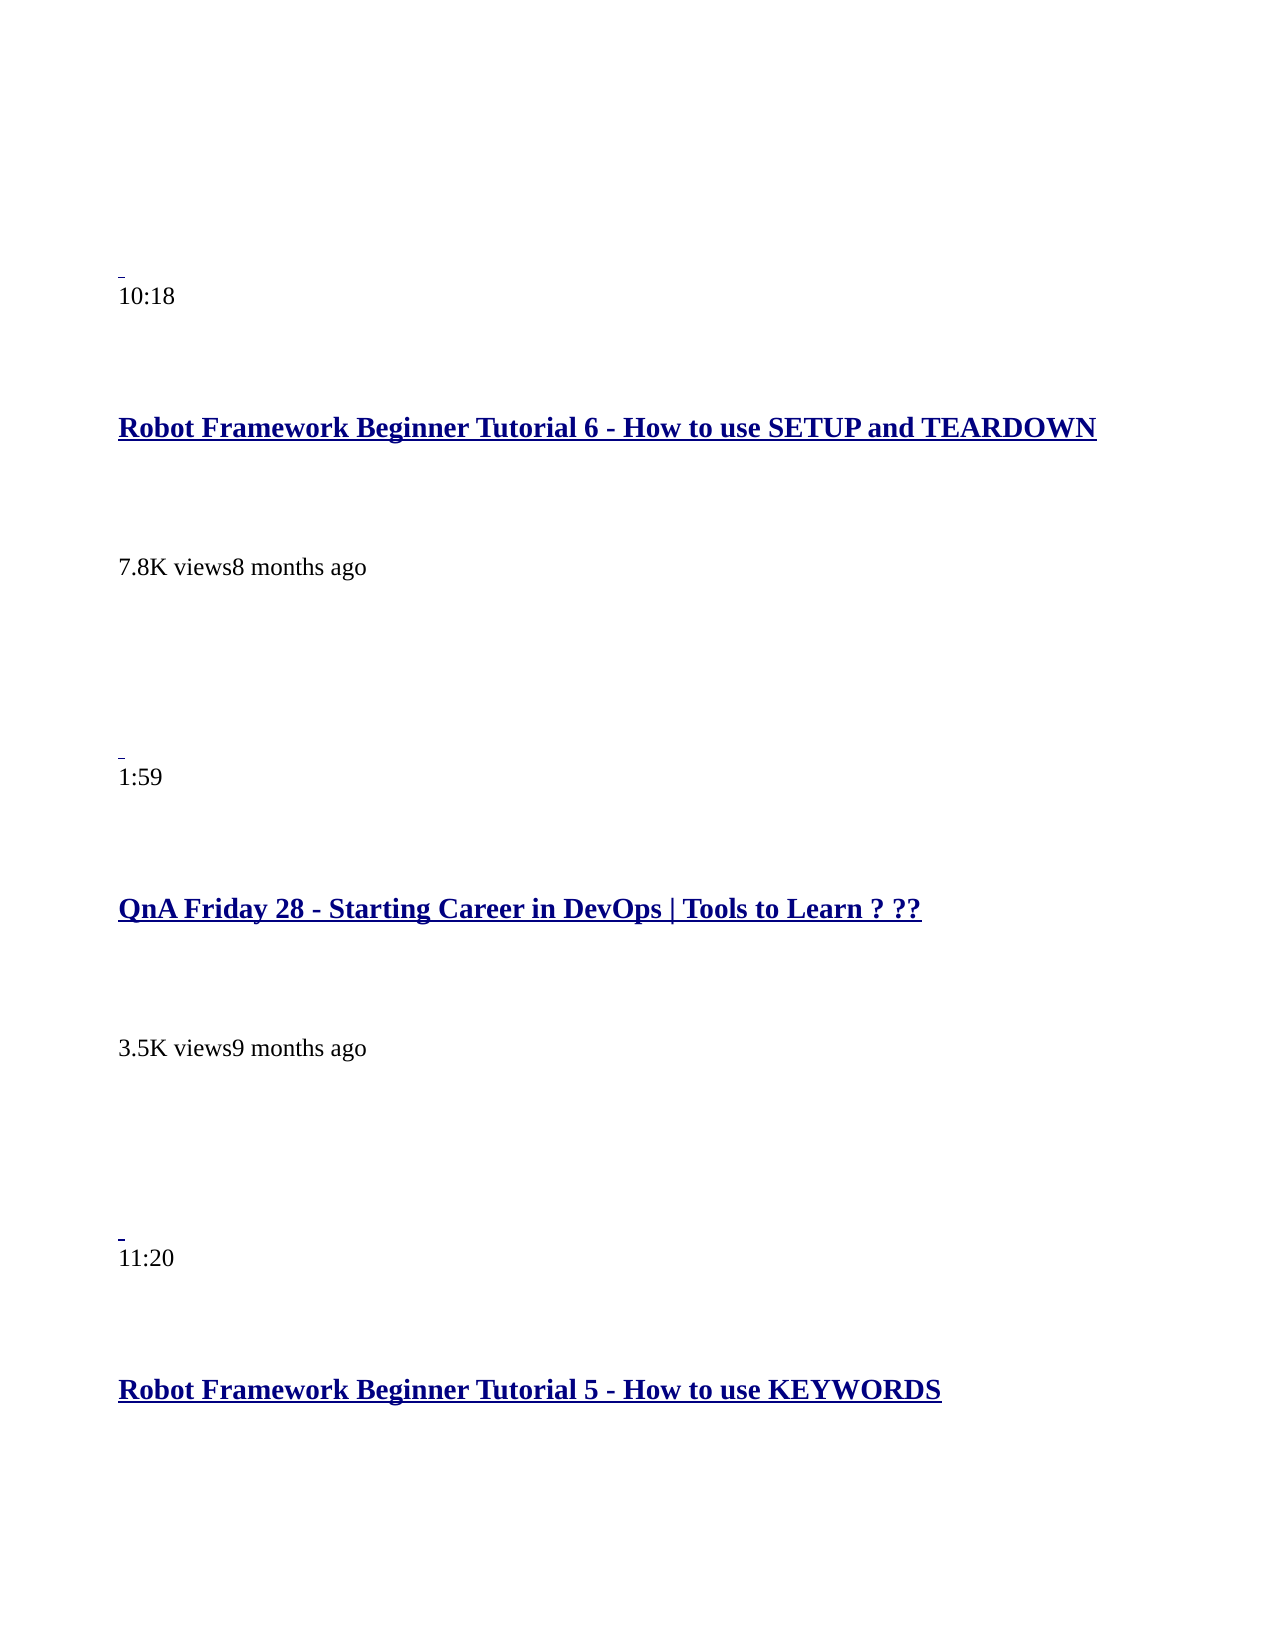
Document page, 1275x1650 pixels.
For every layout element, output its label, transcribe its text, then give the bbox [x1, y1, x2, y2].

text 11:20 [118, 1243, 1157, 1272]
text 7.8K views8 months ago [118, 552, 1157, 580]
subtitle Robot Framework Beginner Tutorial 6 - How to use SETUP and TEARDOWN [118, 410, 1157, 444]
subtitle QnA Friday 28 - Starting Career in DevOps | Tools to Learn ? ?? [118, 891, 1157, 925]
subtitle Robot Framework Beginner Tutorial 5 - How to use KEYWORDS [118, 1372, 1157, 1406]
text 10:18 [118, 281, 1157, 309]
text 3.5K views9 months ago [118, 1033, 1157, 1061]
text 1:59 [118, 762, 1157, 791]
